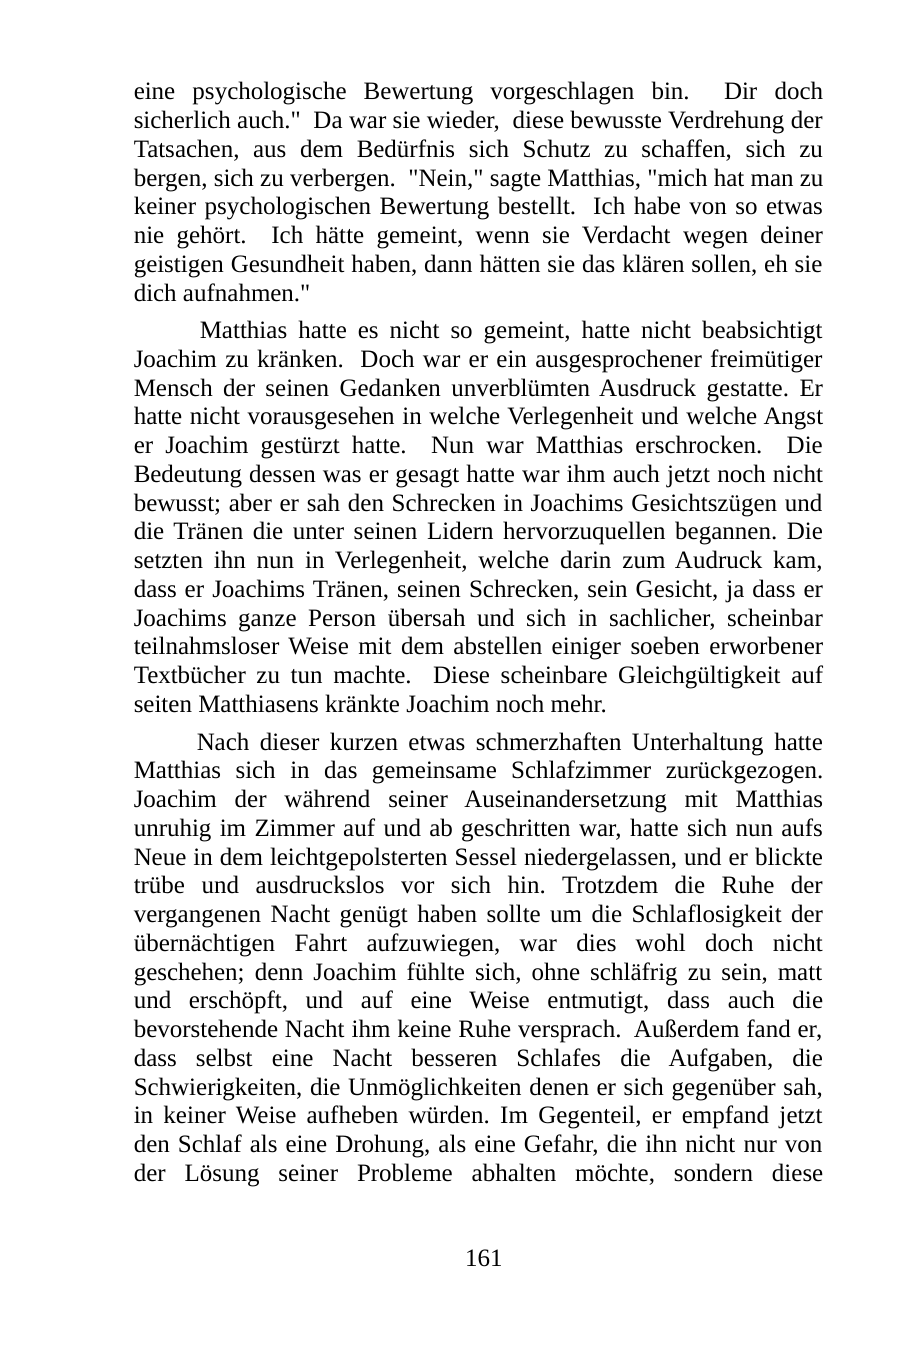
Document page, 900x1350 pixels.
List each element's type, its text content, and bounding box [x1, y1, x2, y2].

text Nach dieser kurzen etwas schmerzhaften Unterhaltung hatte Matthias sich in das gemeinsame Schlafzimmer zurückgezogen. Joachim der während seiner Auseinandersetzung mit Matthias unruhig im Zimmer auf und ab geschritten war, hatte sich nun aufs Neue in dem leichtgepolsterten Sessel niedergelassen, und er blickte trübe und ausdruckslos vor sich hin. Trotzdem die Ruhe der vergangenen Nacht genügt haben sollte um die Schlaflosigkeit der übernächtigen Fahrt aufzuwiegen, war dies wohl doch nicht geschehen; denn Joachim fühlte sich, ohne schläfrig zu sein, matt und erschöpft, und auf eine Weise entmutigt, dass auch die bevorstehende Nacht ihm keine Ruhe versprach. Außerdem fand er, dass selbst eine Nacht besseren Schlafes die Aufgaben, die Schwierigkeiten, die Unmöglichkeiten denen er sich gegenüber sah, in keiner Weise aufheben würden. Im Gegenteil, er empfand jetzt den Schlaf als eine Drohung, als eine Gefahr, die ihn nicht nur von der Lösung seiner Probleme abhalten möchte, sondern diese [133, 727, 823, 1187]
text Matthias hatte es nicht so gemeint, hatte nicht beabsichtigt Joachim zu kränken. Doch war er ein ausgesprochener freimütiger Mensch der seinen Gedanken unverblümten Ausdruck gestatte. Er hatte nicht vorausgesehen in welche Verlegenheit und welche Angst er Joachim gestürzt hatte. Nun war Matthias erschrocken. Die Bedeutung dessen was er gesagt hatte war ihm auch jetzt noch nicht bewusst; aber er sah den Schrecken in Joachims Gesichtszügen und die Tränen die unter seinen Lidern hervorzuquellen begannen. Die setzten ihn nun in Verlegenheit, welche darin zum Audruck kam, dass er Joachims Tränen, seinen Schrecken, sein Gesicht, ja dass er Joachims ganze Person übersah und sich in sachlicher, scheinbar teilnahmsloser Weise mit dem abstellen einiger soeben erworbener Textbücher zu tun machte. Diese scheinbare Gleichgültigkeit auf seiten Matthiasens kränkte Joachim noch mehr. [133, 315, 823, 718]
text eine psychologische Bewertung vorgeschlagen bin. Dir doch sicherlich auch." Da war sie wieder, diese bewusste Verdrehung der Tatsachen, aus dem Bedürfnis sich Schutz zu schaffen, sich zu bergen, sich zu verbergen. "Nein," sagte Matthias, "mich hat man zu keiner psychologischen Bewertung bestellt. Ich habe von so etwas nie gehört. Ich hätte gemeint, wenn sie Verdacht wegen deiner geistigen Gesundheit haben, dann hätten sie das klären sollen, eh sie dich aufnahmen." [133, 76, 823, 306]
